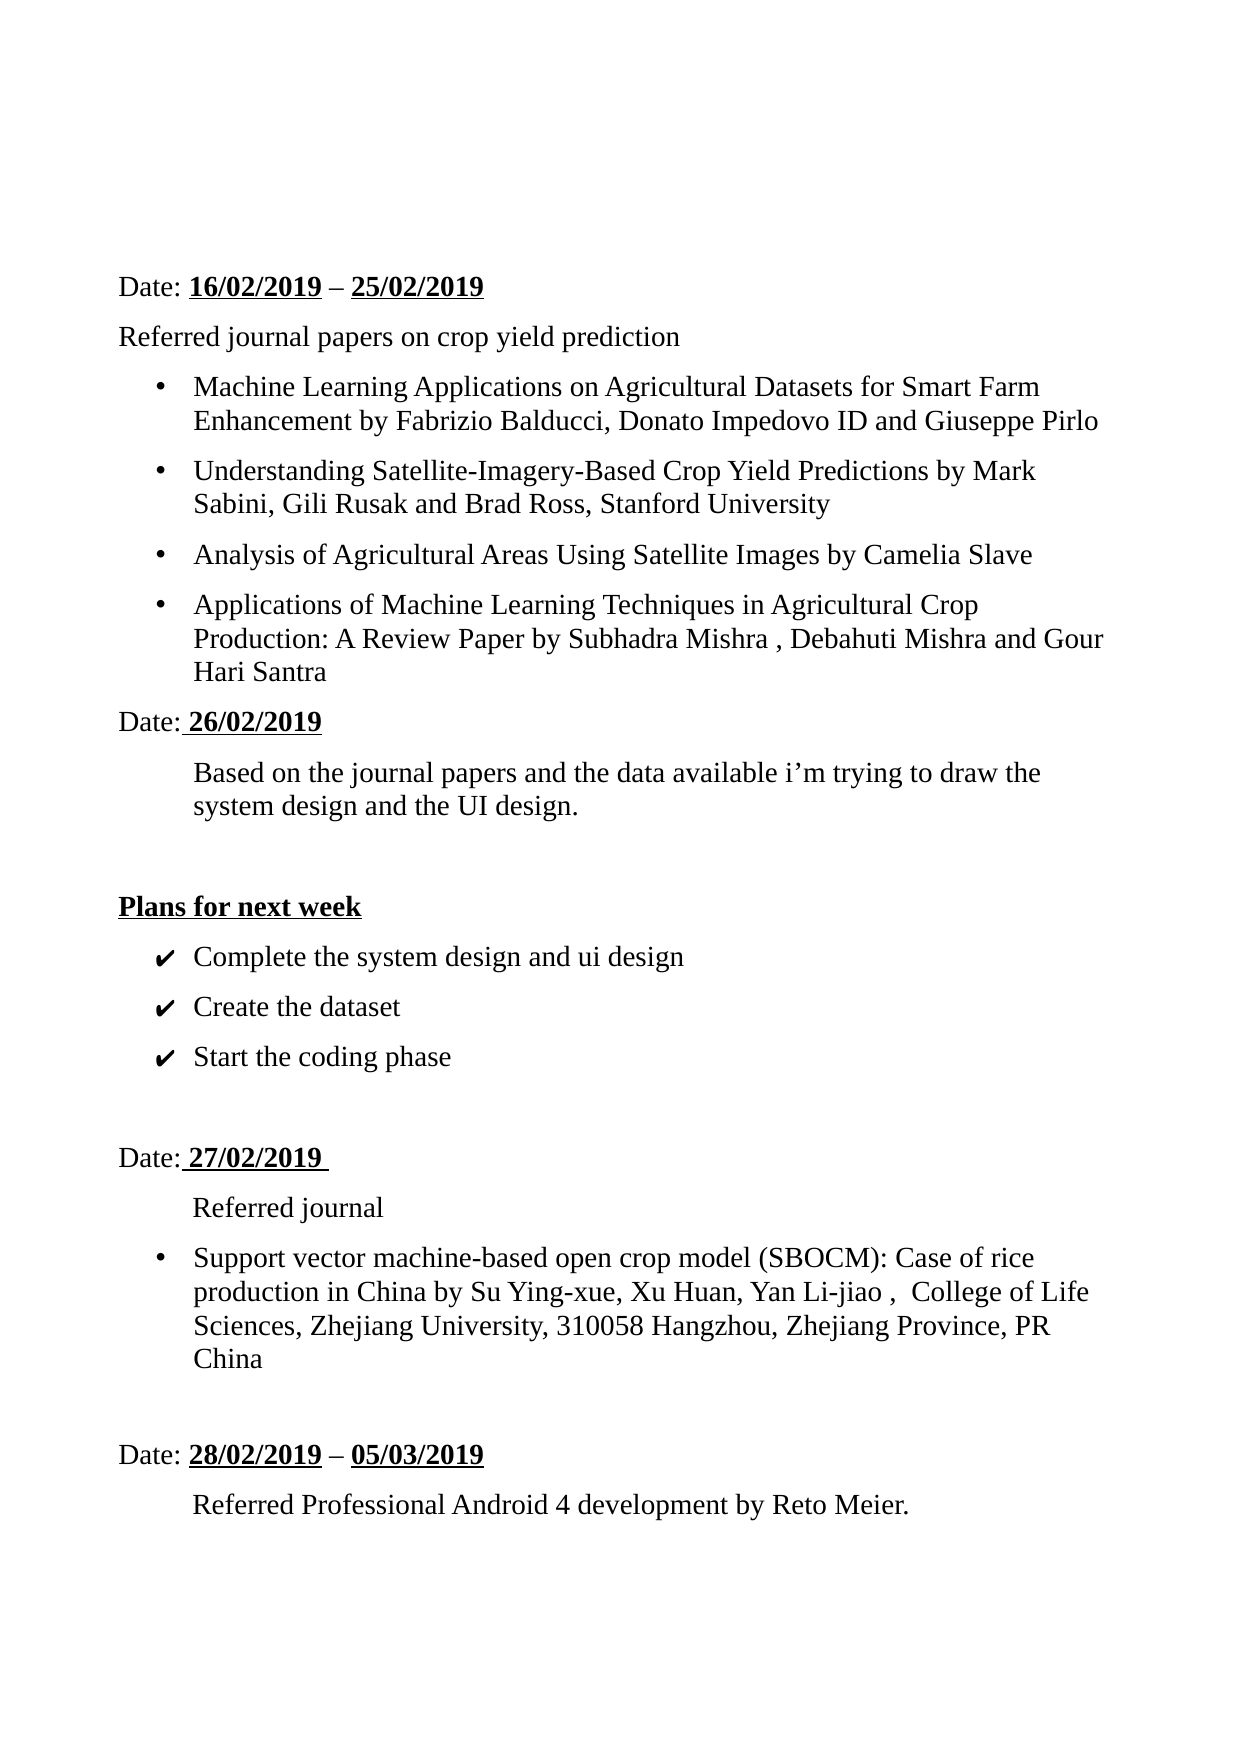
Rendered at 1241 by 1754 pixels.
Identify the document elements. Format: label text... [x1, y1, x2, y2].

text Referred journal papers on crop yield prediction [118, 319, 1122, 352]
list Understanding Satellite-Imagery-Based Crop Yield Predictions by Mark Sabini, Gili Rusak and Brad Ross, Stanford University [156, 453, 1122, 520]
text Referred Professional Android 4 development by Reto Meier. [118, 1487, 1122, 1521]
list Create the dataset [156, 989, 1122, 1023]
text Plans for next week [118, 889, 1122, 922]
text Date: 26/02/2019 [118, 704, 1122, 738]
list Machine Learning Applications on Agricultural Datasets for Smart Farm Enhancement by Fabrizio Balducci, Donato Impedovo ID and Giuseppe Pirlo [156, 369, 1122, 436]
text Referred journal [118, 1190, 1122, 1224]
list Based on the journal papers and the data available i’m trying to draw the system design and the UI design. [156, 755, 1122, 822]
list Complete the system design and ui design [156, 939, 1122, 973]
list Applications of Machine Learning Techniques in Agricultural Crop Production: A Review Paper by Subhadra Mishra , Debahuti Mishra and Gour Hari Santra [156, 587, 1122, 688]
text Date: 27/02/2019 [118, 1140, 1122, 1174]
list Analysis of Agricultural Areas Using Satellite Images by Camelia Slave [156, 537, 1122, 571]
list Start the coding phase [156, 1039, 1122, 1073]
text Date: 28/02/2019 – 05/03/2019 [118, 1437, 1122, 1470]
text Date: 16/02/2019 – 25/02/2019 [118, 269, 1122, 302]
list Support vector machine-based open crop model (SBOCM): Case of rice production in China by Su Ying-xue, Xu Huan, Yan Li-jiao , College of Life Sciences, Zhejiang University, 310058 Hangzhou, Zhejiang Province, PR China [156, 1241, 1122, 1375]
